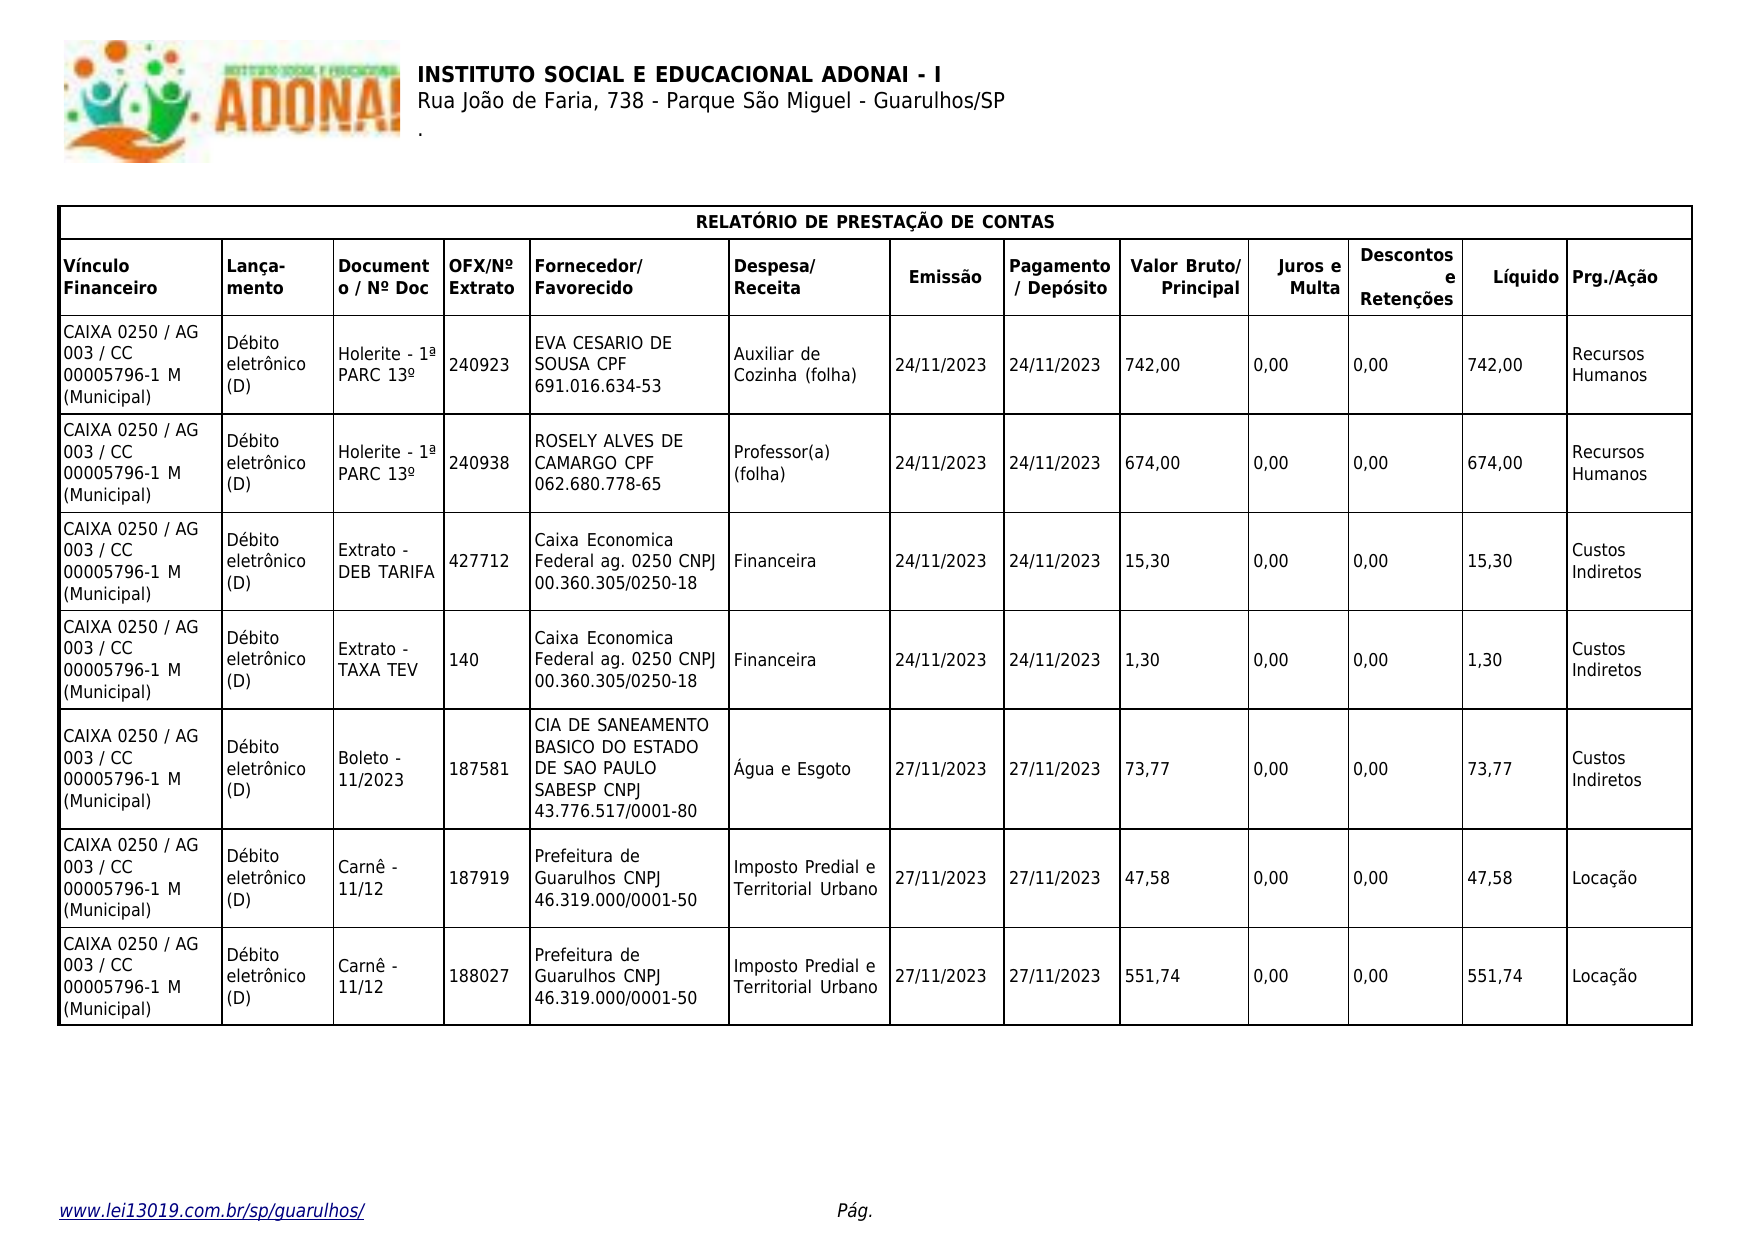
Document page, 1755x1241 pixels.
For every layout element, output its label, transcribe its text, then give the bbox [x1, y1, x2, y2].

table_cell Descontos e Retenções [1349, 240, 1462, 315]
table_cell Auxiliar de Cozinha (folha) [730, 316, 889, 413]
table_cell Vínculo Financeiro [61, 240, 221, 315]
table_cell 240923 [445, 316, 529, 413]
table_cell 0,00 [1249, 415, 1348, 511]
table_cell 24/11/2023 [1005, 611, 1119, 708]
table_cell Locação [1568, 928, 1691, 1024]
table_cell 0,00 [1349, 928, 1462, 1024]
table_cell 0,00 [1249, 710, 1348, 828]
table_cell Valor Bruto/ Principal [1121, 240, 1248, 315]
table_cell Prg./Ação [1568, 240, 1691, 315]
table_cell 187581 [445, 710, 529, 828]
table_cell 24/11/2023 [891, 316, 1003, 413]
table_cell CAIXA 0250 / AG 003 / CC 00005796-1 M (Municipal) [61, 513, 221, 610]
table_cell 0,00 [1249, 928, 1348, 1024]
table_cell Imposto Predial e Territorial Urbano [730, 830, 889, 927]
table_cell 551,74 [1463, 928, 1566, 1024]
table_cell 24/11/2023 [891, 513, 1003, 610]
table_cell 15,30 [1463, 513, 1566, 610]
table_cell 140 [445, 611, 529, 708]
table_cell 27/11/2023 [891, 830, 1003, 927]
table_cell 73,77 [1121, 710, 1248, 828]
table_cell CAIXA 0250 / AG 003 / CC 00005796-1 M (Municipal) [61, 415, 221, 511]
table_cell 73,77 [1463, 710, 1566, 828]
table_cell Despesa/ Receita [730, 240, 889, 315]
table_cell 742,00 [1463, 316, 1566, 413]
table_cell 24/11/2023 [891, 415, 1003, 511]
table_cell 0,00 [1349, 316, 1462, 413]
table_cell Document o / Nº Doc [334, 240, 443, 315]
table_cell Fornecedor/ Favorecido [531, 240, 728, 315]
table_cell Débito eletrônico (D) [223, 316, 333, 413]
table_cell 0,00 [1249, 830, 1348, 927]
table_cell Custos Indiretos [1568, 611, 1691, 708]
table_cell 47,58 [1463, 830, 1566, 927]
table_cell 240938 [445, 415, 529, 511]
table_cell Débito eletrônico (D) [223, 415, 333, 511]
table_cell Holerite - 1ª PARC 13º [334, 415, 443, 511]
table_cell Carnê - 11/12 [334, 928, 443, 1024]
table_cell Prefeitura de Guarulhos CNPJ 46.319.000/0001-50 [531, 830, 728, 927]
table_cell Imposto Predial e Territorial Urbano [730, 928, 889, 1024]
table_cell 27/11/2023 [1005, 830, 1119, 927]
table_cell Custos Indiretos [1568, 710, 1691, 828]
table_cell 1,30 [1463, 611, 1566, 708]
table_cell Débito eletrônico (D) [223, 830, 333, 927]
table_cell Débito eletrônico (D) [223, 710, 333, 828]
table_cell 27/11/2023 [891, 710, 1003, 828]
table_cell Débito eletrônico (D) [223, 928, 333, 1024]
table_cell Juros e Multa [1249, 240, 1348, 315]
table_cell Locação [1568, 830, 1691, 927]
table_cell Prefeitura de Guarulhos CNPJ 46.319.000/0001-50 [531, 928, 728, 1024]
table_cell 24/11/2023 [891, 611, 1003, 708]
table_cell 0,00 [1349, 513, 1462, 610]
table_cell CAIXA 0250 / AG 003 / CC 00005796-1 M (Municipal) [61, 316, 221, 413]
table_cell 27/11/2023 [891, 928, 1003, 1024]
table_cell Água e Esgoto [730, 710, 889, 828]
table_cell ROSELY ALVES DE CAMARGO CPF 062.680.778-65 [531, 415, 728, 511]
table_cell Caixa Economica Federal ag. 0250 CNPJ 00.360.305/0250-18 [531, 611, 728, 708]
table_cell 0,00 [1249, 513, 1348, 610]
table_cell 427712 [445, 513, 529, 610]
table_cell 0,00 [1349, 415, 1462, 511]
table_cell Recursos Humanos [1568, 316, 1691, 413]
table_cell CAIXA 0250 / AG 003 / CC 00005796-1 M (Municipal) [61, 611, 221, 708]
table_cell Financeira [730, 513, 889, 610]
table_cell 674,00 [1463, 415, 1566, 511]
table_cell 47,58 [1121, 830, 1248, 927]
table_cell 24/11/2023 [1005, 513, 1119, 610]
table_cell Carnê - 11/12 [334, 830, 443, 927]
table_cell Emissão [891, 240, 1003, 315]
table_cell EVA CESARIO DE SOUSA CPF 691.016.634-53 [531, 316, 728, 413]
table_cell 187919 [445, 830, 529, 927]
table_cell 551,74 [1121, 928, 1248, 1024]
table_cell Débito eletrônico (D) [223, 513, 333, 610]
table_cell 0,00 [1349, 830, 1462, 927]
table_cell Extrato - TAXA TEV [334, 611, 443, 708]
table_cell 0,00 [1249, 611, 1348, 708]
table_cell OFX/Nº Extrato [445, 240, 529, 315]
table_cell CAIXA 0250 / AG 003 / CC 00005796-1 M (Municipal) [61, 830, 221, 927]
table_cell 674,00 [1121, 415, 1248, 511]
table_cell 0,00 [1249, 316, 1348, 413]
table_cell CAIXA 0250 / AG 003 / CC 00005796-1 M (Municipal) [61, 928, 221, 1024]
table_header RELATÓRIO DE PRESTAÇÃO DE CONTAS [61, 207, 1691, 238]
table_cell Líquido [1463, 240, 1566, 315]
table_cell Financeira [730, 611, 889, 708]
table_cell 15,30 [1121, 513, 1248, 610]
table_cell Recursos Humanos [1568, 415, 1691, 511]
table_cell Extrato - DEB TARIFA [334, 513, 443, 610]
table_cell Custos Indiretos [1568, 513, 1691, 610]
table_cell 24/11/2023 [1005, 316, 1119, 413]
table_cell 188027 [445, 928, 529, 1024]
table_cell CAIXA 0250 / AG 003 / CC 00005796-1 M (Municipal) [61, 710, 221, 828]
table_cell Pagamento / Depósito [1005, 240, 1119, 315]
table_cell 1,30 [1121, 611, 1248, 708]
table_cell 27/11/2023 [1005, 928, 1119, 1024]
table_cell Holerite - 1ª PARC 13º [334, 316, 443, 413]
table_cell 27/11/2023 [1005, 710, 1119, 828]
table_cell 0,00 [1349, 611, 1462, 708]
table_cell Professor(a) (folha) [730, 415, 889, 511]
table_cell 24/11/2023 [1005, 415, 1119, 511]
table_cell Boleto - 11/2023 [334, 710, 443, 828]
table_cell Caixa Economica Federal ag. 0250 CNPJ 00.360.305/0250-18 [531, 513, 728, 610]
table_cell 0,00 [1349, 710, 1462, 828]
table_cell Lança- mento [223, 240, 333, 315]
table_cell 742,00 [1121, 316, 1248, 413]
table_cell Débito eletrônico (D) [223, 611, 333, 708]
table_cell CIA DE SANEAMENTO BASICO DO ESTADO DE SAO PAULO SABESP CNPJ 43.776.517/0001-80 [531, 710, 728, 828]
